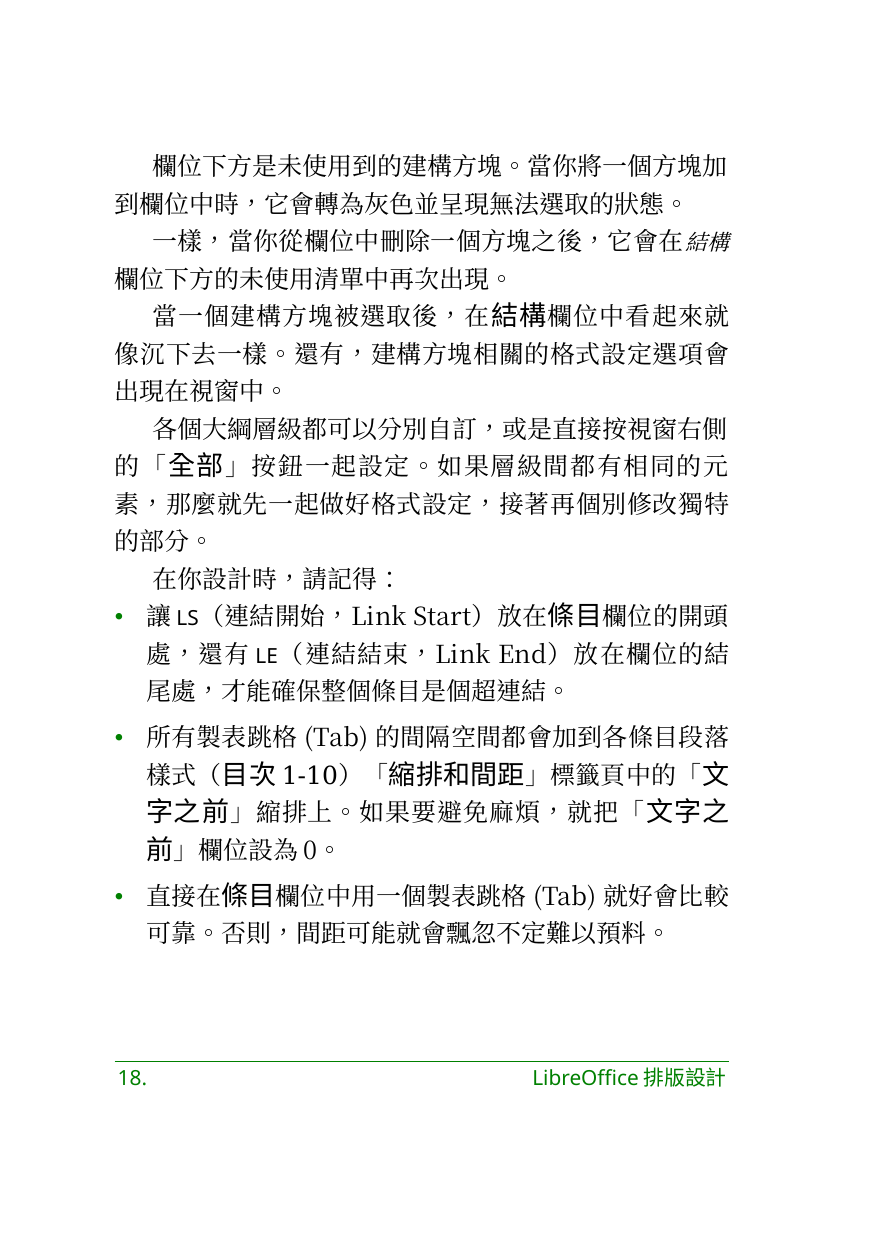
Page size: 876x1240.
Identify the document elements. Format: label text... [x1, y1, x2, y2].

list 讓LS（連結開始，Link Start）放在條目欄位的開頭處，還有LE（連結結束，Link End）放在欄位的結尾處，才能確保整個條目是個超連結。 [114, 596, 729, 708]
text 當一個建構方塊被選取後，在結構欄位中看起來就像沉下去一樣。還有，建構方塊相關的格式設定選項會出現在視窗中。 [114, 296, 729, 408]
list 直接在條目欄位中用一個製表跳格 (Tab) 就好會比較可靠。否則，間距可能就會飄忽不定難以預料。 [114, 875, 729, 950]
text 在你設計時，請記得： [114, 558, 729, 596]
text 欄位下方是未使用到的建構方塊。當你將一個方塊加到欄位中時，它會轉為灰色並呈現無法選取的狀態。 [114, 146, 729, 221]
text 各個大綱層級都可以分別自訂，或是直接按視窗右側的「全部」按鈕一起設定。如果層級間都有相同的元素，那麼就先一起做好格式設定，接著再個別修改獨特的部分。 [114, 408, 729, 558]
text 一樣，當你從欄位中刪除一個方塊之後，它會在結構欄位下方的未使用清單中再次出現。 [114, 221, 729, 296]
list 所有製表跳格 (Tab) 的間隔空間都會加到各條目段落樣式（目次1-10）「縮排和間距」標籤頁中的「文字之前」縮排上。如果要避免麻煩，就把「文字之前」欄位設為0。 [114, 717, 729, 867]
